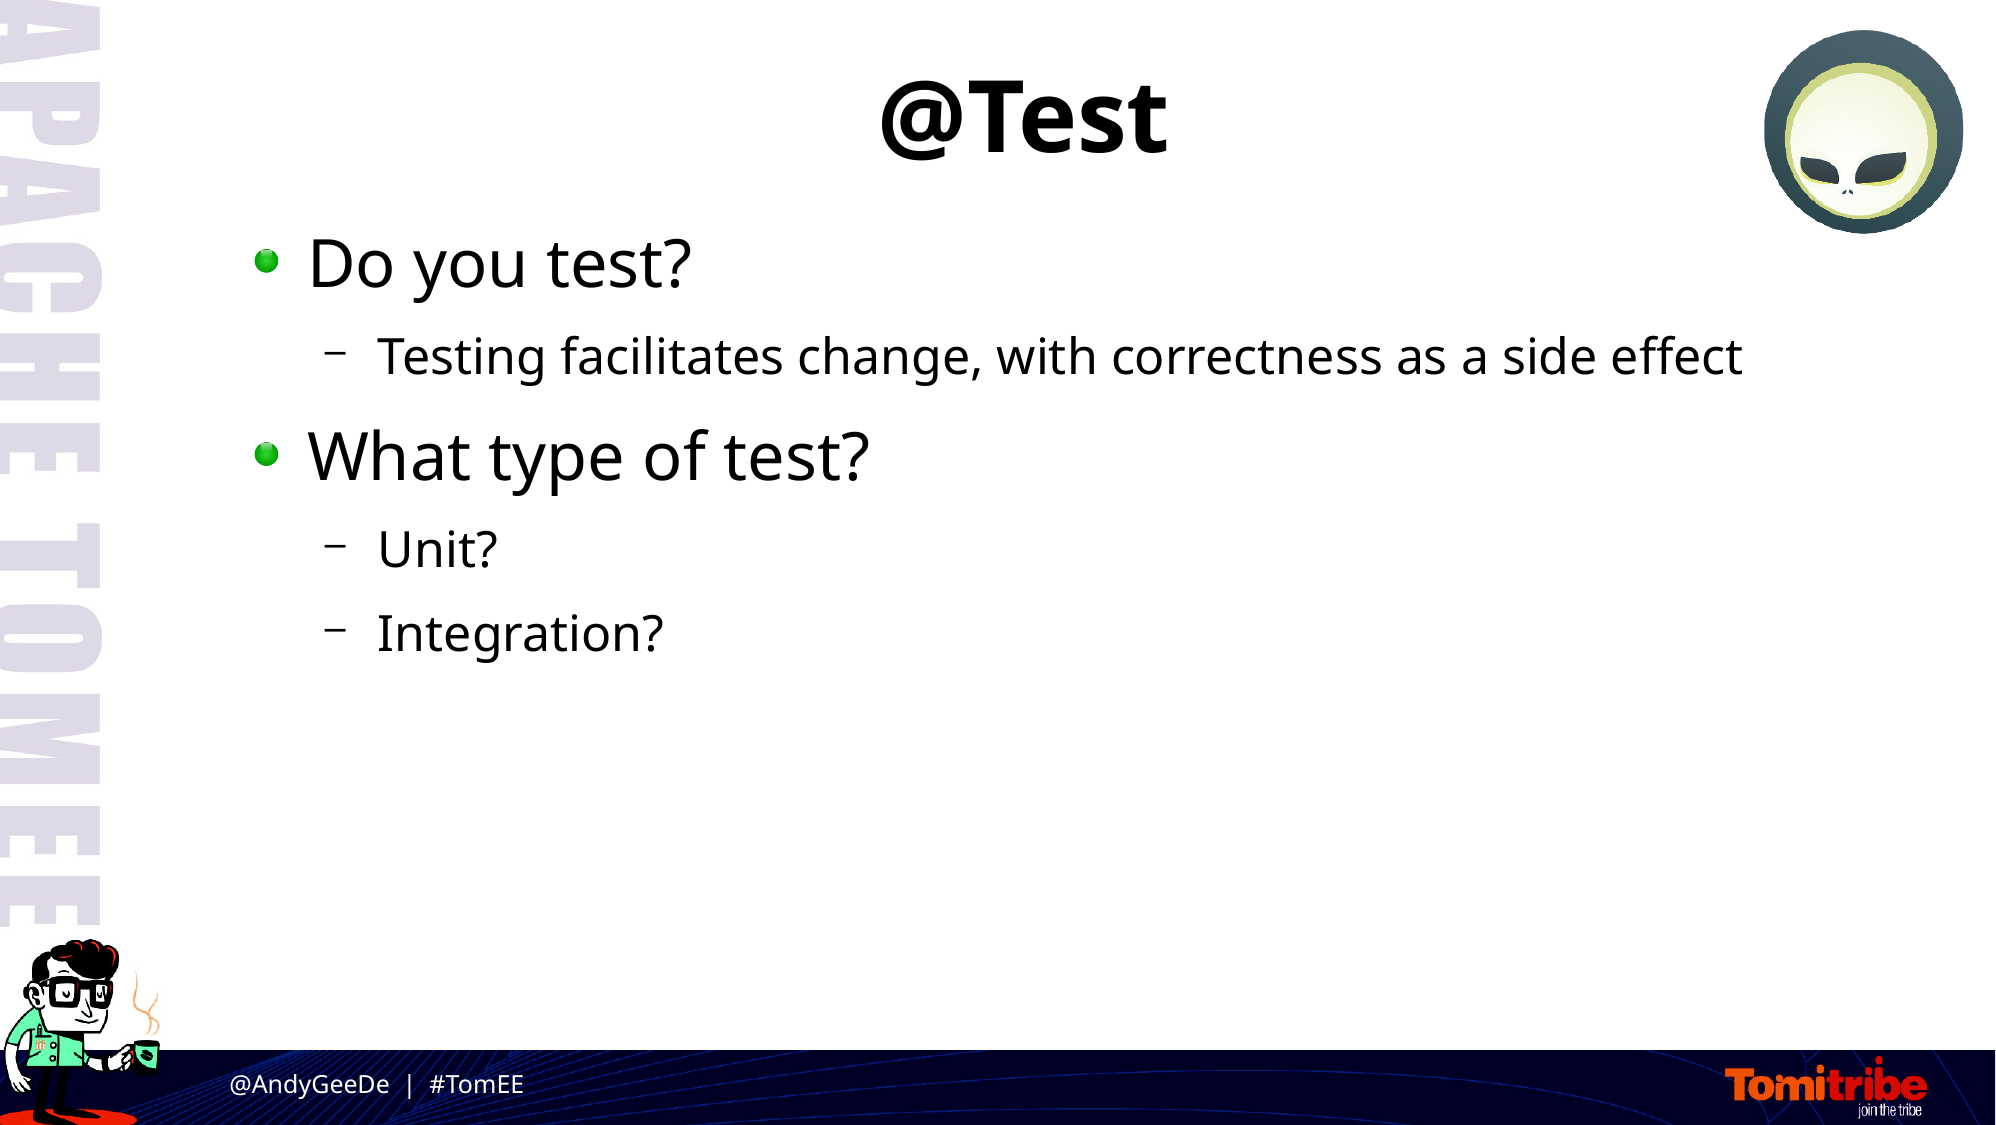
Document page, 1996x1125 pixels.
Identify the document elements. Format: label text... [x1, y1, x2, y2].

title @Test [153, 45, 1742, 189]
picture [0, 0, 1996, 1125]
text_box @AndyGeeDe | #TomEE [214, 1060, 879, 1106]
list Do you test? Testing facilitates change, with correctness as a side effect What type of test? Unit? Integration? [236, 220, 1855, 954]
